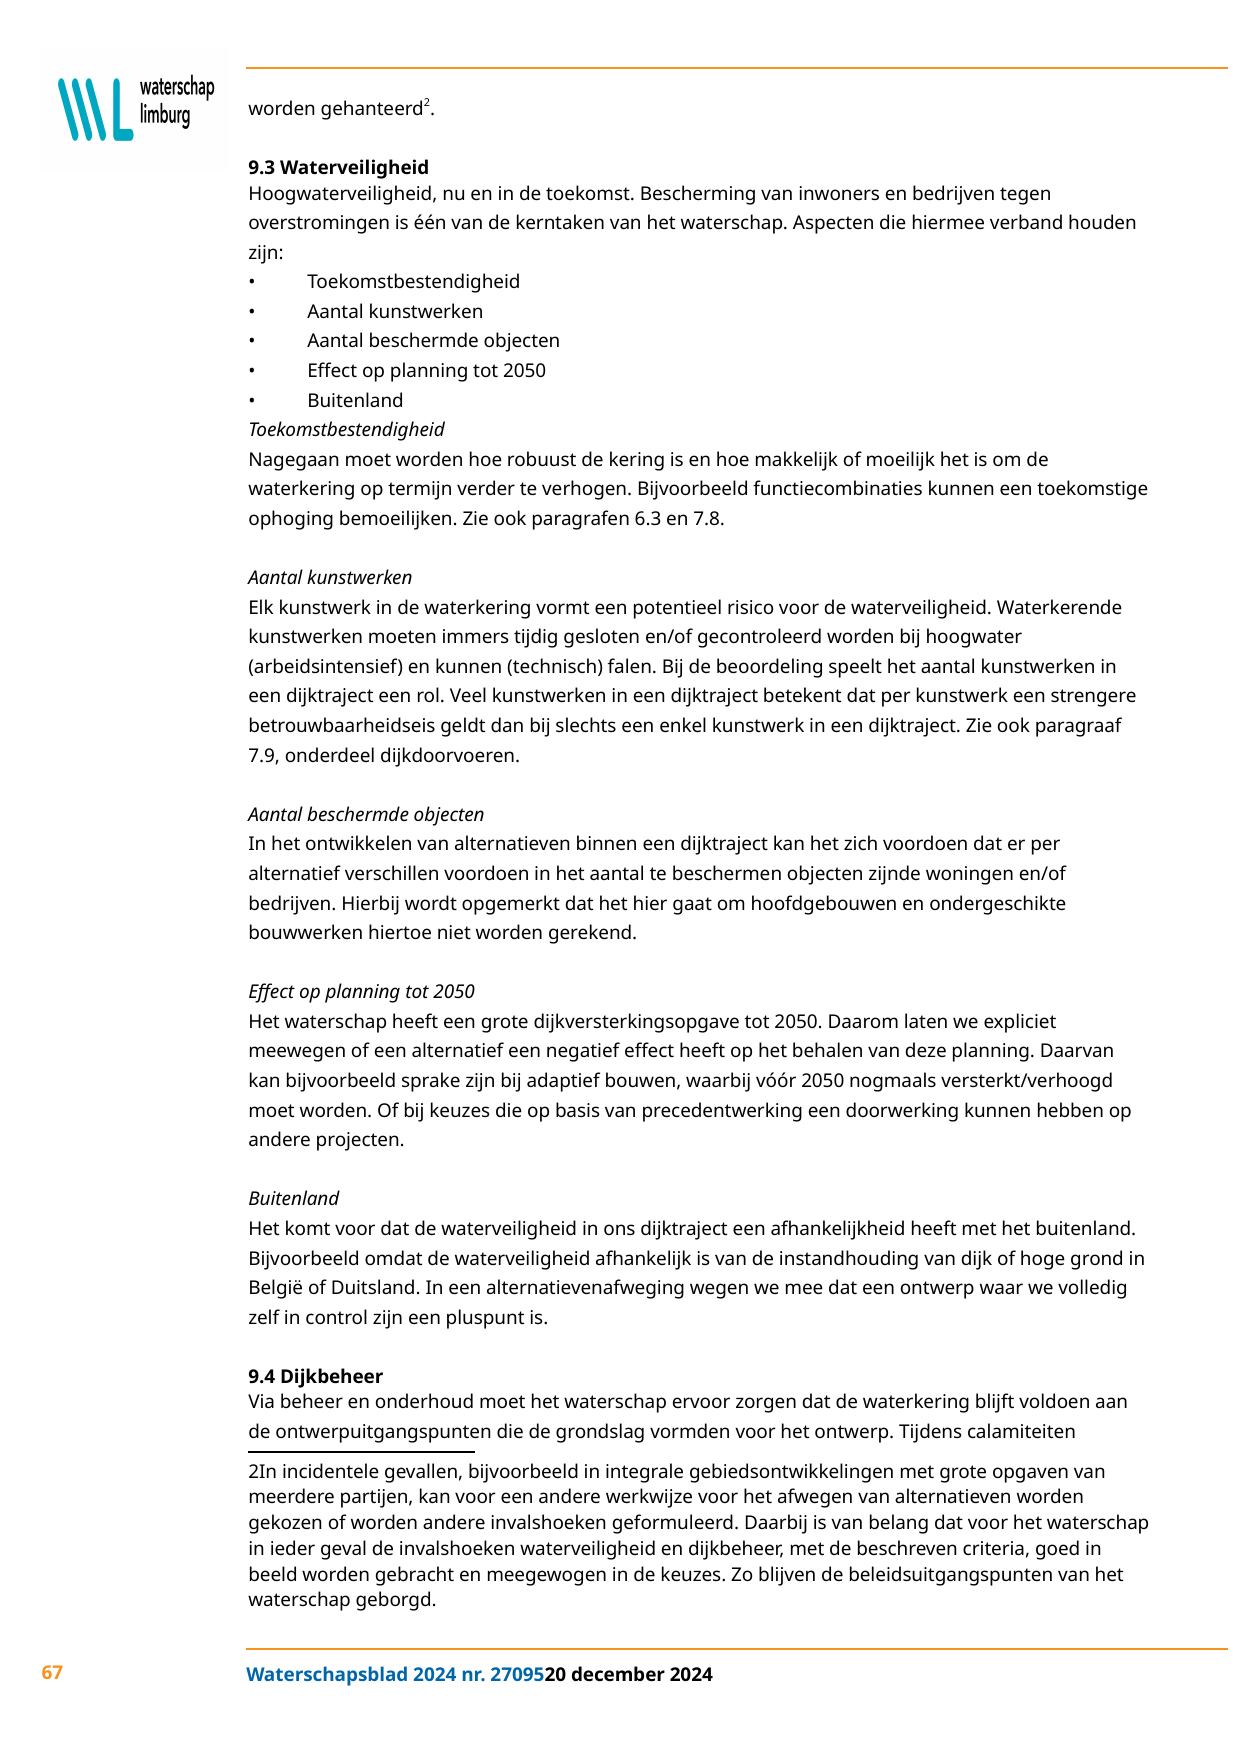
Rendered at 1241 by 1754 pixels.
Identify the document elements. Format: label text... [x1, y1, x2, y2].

text Elk kunstwerk in de waterkering vormt een potentieel risico voor de waterveiligheid. Waterkerende kunstwerken moeten immers tijdig gesloten en/of gecontroleerd worden bij hoogwater (arbeidsintensief) en kunnen (technisch) falen. Bij de beoordeling speelt het aantal kunstwerken in een dijktraject een rol. Veel kunstwerken in een dijktraject betekent dat per kunstwerk een strengere betrouwbaarheidseis geldt dan bij slechts een enkel kunstwerk in een dijktraject. Zie ook paragraaf 7.9, onderdeel dijkdoorvoeren. [248, 594, 1152, 767]
text Nagegaan moet worden hoe robuust de kering is en hoe makkelijk of moeilijk het is om de waterkering op termijn verder te verhogen. Bijvoorbeeld functiecombinaties kunnen een toekomstige ophoging bemoeilijken. Zie ook paragrafen 6.3 en 7.8. [248, 446, 1152, 531]
text In incidentele gevallen, bijvoorbeeld in integrale gebiedsontwikkelingen met grote opgaven van meerdere partijen, kan voor een andere werkwijze voor het afwegen van alternatieven worden gekozen of worden andere invalshoeken geformuleerd. Daarbij is van belang dat voor het waterschap in ieder geval de invalshoeken waterveiligheid en dijkbeheer, met de beschreven criteria, goed in beeld worden gebracht en meegewogen in de keuzes. Zo blijven de beleidsuitgangspunten van het waterschap geborgd. [248, 1458, 1152, 1612]
text Aantal beschermde objecten [248, 801, 1152, 827]
text Effect op planning tot 2050 [248, 978, 1152, 1004]
list Effect op planning tot 2050 [248, 357, 1152, 383]
text Buitenland [248, 1186, 1152, 1211]
text 9.4 Dijkbeheer [248, 1363, 1152, 1389]
list Aantal beschermde objecten [248, 328, 1152, 353]
text 9.3 Waterveiligheid [248, 154, 1152, 180]
list Toekomstbestendigheid [248, 268, 1152, 294]
text Toekomstbestendigheid [248, 416, 1152, 442]
list Aantal kunstwerken [248, 298, 1152, 324]
picture [41, 47, 231, 172]
list Buitenland [248, 387, 1152, 412]
text Het waterschap heeft een grote dijkversterkingsopgave tot 2050. Daarom laten we expliciet meewegen of een alternatief een negatief effect heeft op het behalen van deze planning. Daarvan kan bijvoorbeeld sprake zijn bij adaptief bouwen, waarbij vóór 2050 nogmaals versterkt/verhoogd moet worden. Of bij keuzes die op basis van precedentwerking een doorwerking kunnen hebben op andere projecten. [248, 1008, 1152, 1152]
text Via beheer en onderhoud moet het waterschap ervoor zorgen dat de waterkering blijft voldoen aan de ontwerpuitgangspunten die de grondslag vormden voor het ontwerp. Tijdens calamiteiten [248, 1389, 1152, 1444]
text Het komt voor dat de waterveiligheid in ons dijktraject een afhankelijkheid heeft met het buitenland. Bijvoorbeeld omdat de waterveiligheid afhankelijk is van de instandhouding van dijk of hoge grond in België of Duitsland. In een alternatievenafweging wegen we mee dat een ontwerp waar we volledig zelf in control zijn een pluspunt is. [248, 1215, 1152, 1329]
text Hoogwaterveiligheid, nu en in de toekomst. Bescherming van inwoners en bedrijven tegen overstromingen is één van de kerntaken van het waterschap. Aspecten die hiermee verband houden zijn: [248, 180, 1152, 264]
text In het ontwikkelen van alternatieven binnen een dijktraject kan het zich voordoen dat er per alternatief verschillen voordoen in het aantal te beschermen objecten zijnde woningen en/of bedrijven. Hierbij wordt opgemerkt dat het hier gaat om hoofdgebouwen en ondergeschikte bouwwerken hiertoe niet worden gerekend. [248, 831, 1152, 945]
text Aantal kunstwerken [248, 564, 1152, 590]
text worden gehanteerd. [248, 95, 1152, 121]
